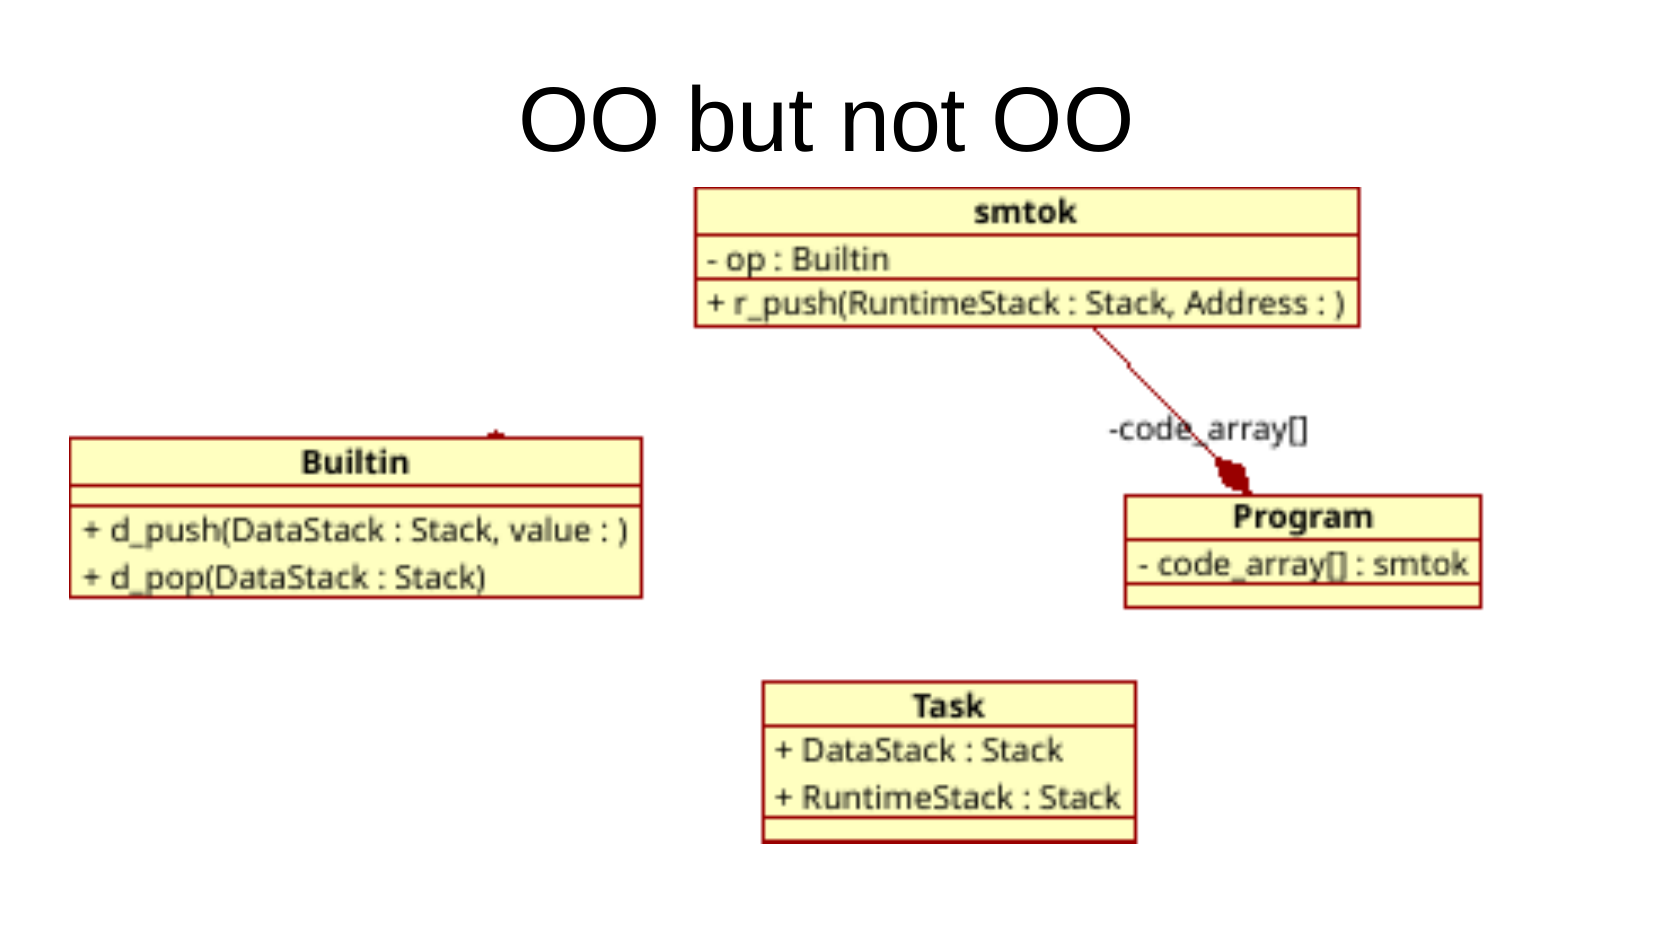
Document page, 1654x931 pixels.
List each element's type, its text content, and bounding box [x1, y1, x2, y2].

picture [69, 187, 1487, 844]
title OO but not OO [82, 37, 1571, 193]
